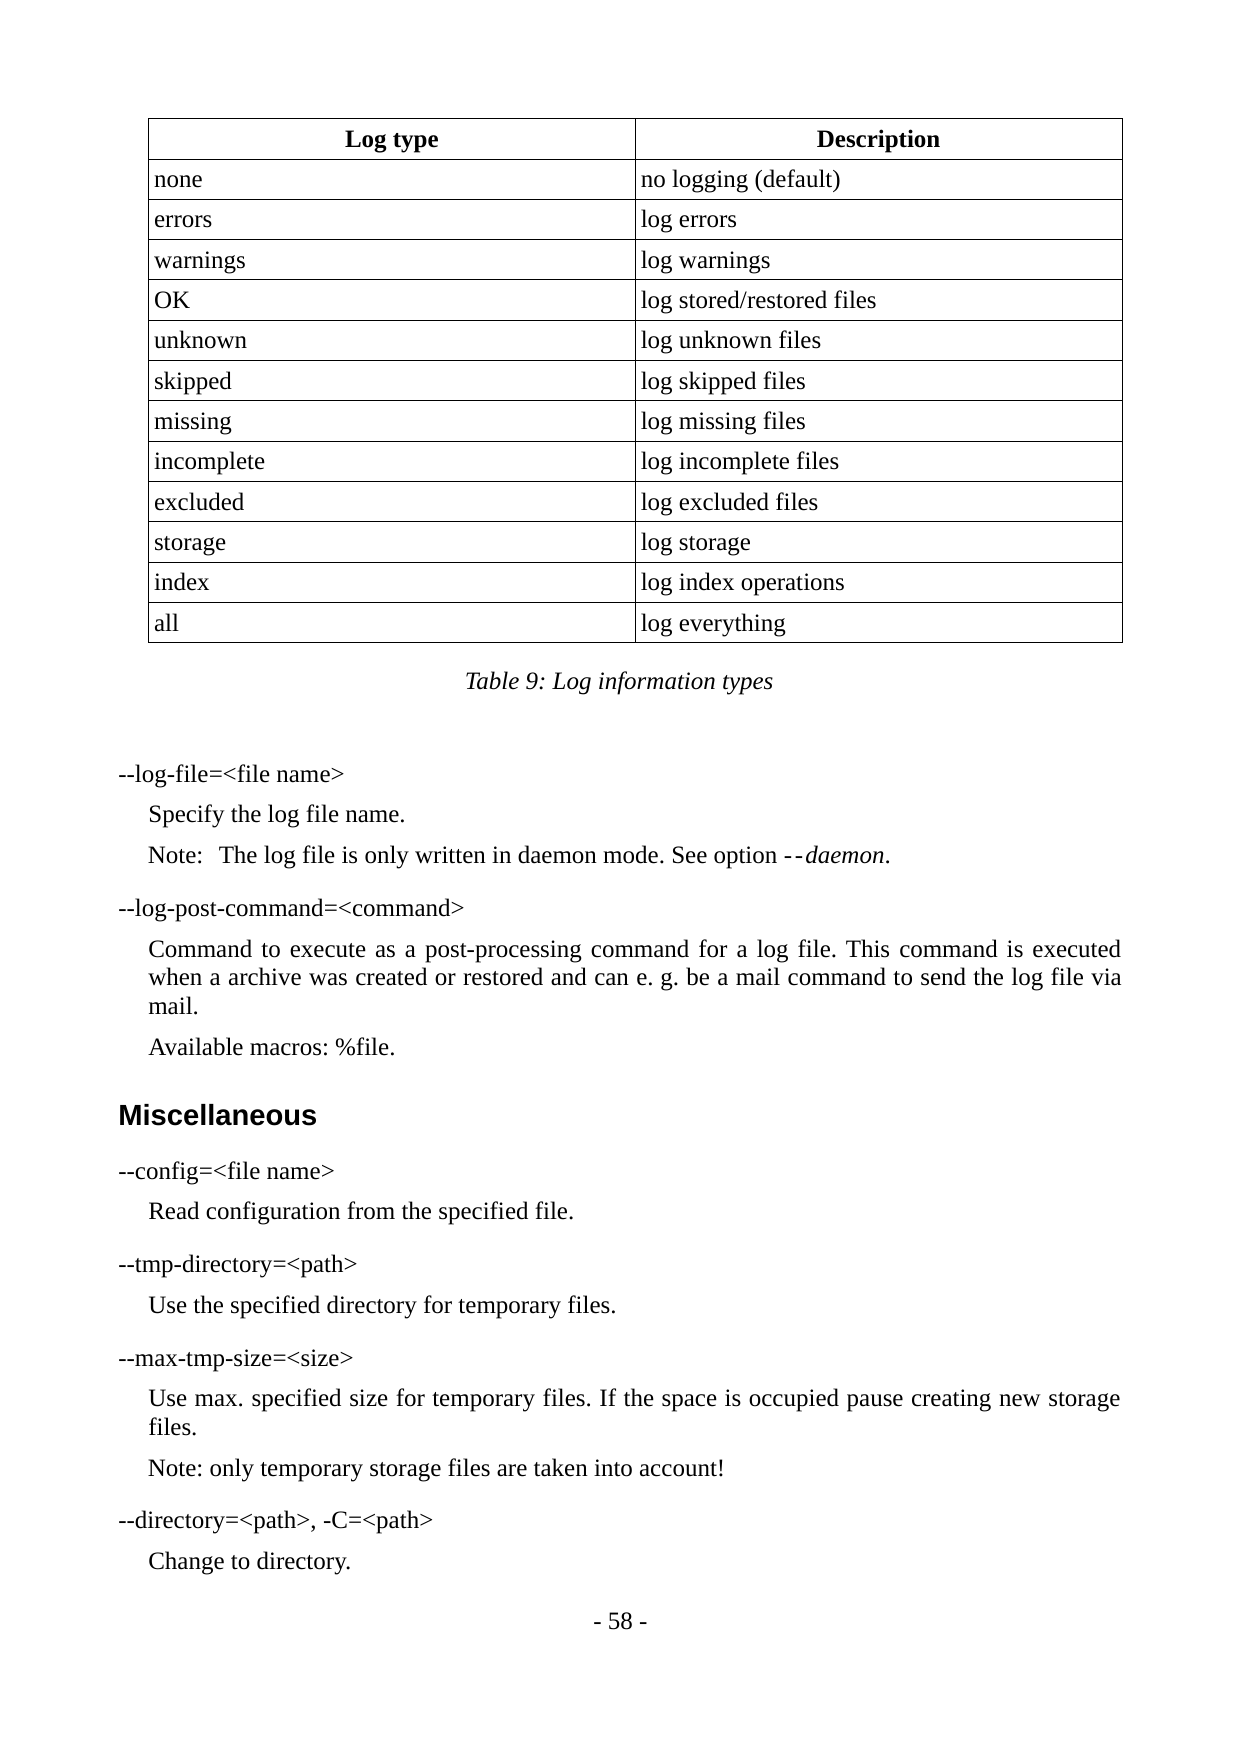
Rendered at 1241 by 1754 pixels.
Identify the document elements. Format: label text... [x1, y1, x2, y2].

table_header Description [636, 119, 1122, 158]
title --tmp-directory=<path> [118, 1249, 1122, 1278]
table_cell no logging (default) [636, 160, 1122, 199]
text Note: The log file is only written in daemon mode. See option ‑‑daemon. [148, 840, 1122, 869]
table_cell excluded [149, 482, 635, 521]
table_cell all [149, 603, 635, 642]
table_cell log incomplete files [636, 442, 1122, 481]
text Use the specified directory for temporary files. [148, 1290, 1122, 1319]
title --directory=<path>, -C=<path> [118, 1506, 1122, 1534]
table_cell incomplete [149, 442, 635, 481]
text Change to directory. [148, 1546, 1122, 1575]
table_cell missing [149, 401, 635, 441]
text Available macros: %file. [148, 1032, 1122, 1061]
text Read configuration from the specified file. [148, 1196, 1122, 1225]
text Use max. specified size for temporary files. If the space is occupied pause creating new storage files. [148, 1383, 1122, 1441]
table_cell log unknown files [636, 321, 1122, 360]
table_cell OK [149, 280, 635, 320]
title --log-file=<file name> [118, 759, 1122, 788]
text Table 9: Log information types [118, 666, 1122, 694]
table_cell unknown [149, 321, 635, 360]
text Note: only temporary storage files are taken into account! [148, 1453, 1122, 1482]
table_cell log stored/restored files [636, 280, 1122, 320]
table_cell log skipped files [636, 361, 1122, 400]
text Specify the log file name. [148, 799, 1122, 828]
table_cell skipped [149, 361, 635, 400]
table_cell storage [149, 522, 635, 562]
table_cell log index operations [636, 563, 1122, 602]
subtitle Miscellaneous [118, 1098, 1122, 1131]
table_cell log warnings [636, 240, 1122, 279]
table_cell log missing files [636, 401, 1122, 441]
title --log-post-command=<command> [118, 893, 1122, 922]
table_cell warnings [149, 240, 635, 279]
table_cell log excluded files [636, 482, 1122, 521]
table_cell none [149, 160, 635, 199]
table_header Log type [149, 119, 635, 158]
table_cell index [149, 563, 635, 602]
table_cell log storage [636, 522, 1122, 562]
title --config=<file name> [118, 1156, 1122, 1184]
title --max-tmp-size=<size> [118, 1343, 1122, 1371]
table_cell log everything [636, 603, 1122, 642]
table_cell errors [149, 200, 635, 239]
table_cell log errors [636, 200, 1122, 239]
text Command to execute as a post-processing command for a log file. This command is executed when a archive was created or restored and can e. g. be a mail command to send the log file via mail. [148, 934, 1122, 1020]
